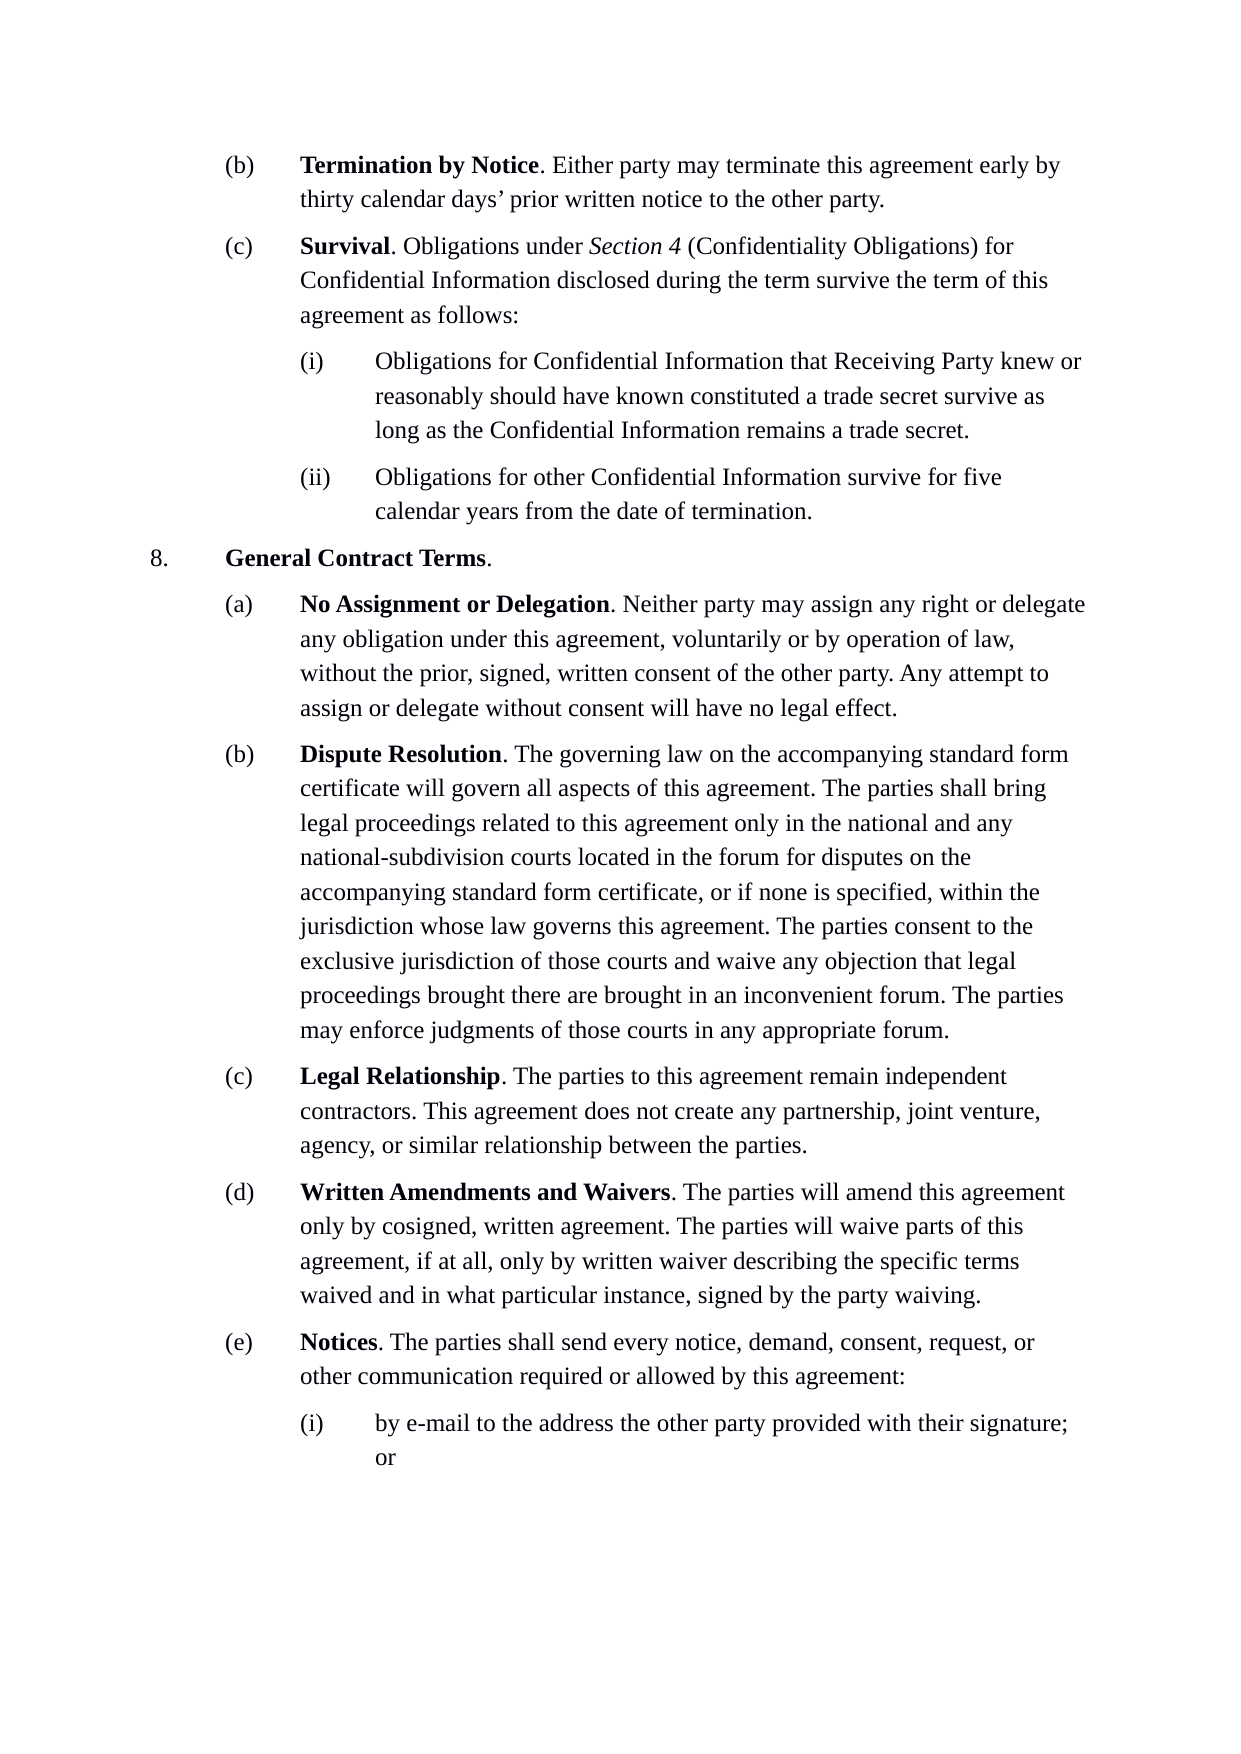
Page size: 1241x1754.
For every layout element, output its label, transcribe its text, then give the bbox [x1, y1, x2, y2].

text (c) Legal Relationship. The parties to this agreement remain independent contractors. This agreement does not create any partnership, joint venture, agency, or similar relationship between the parties. [225, 1061, 1090, 1159]
text (d) Written Amendments and Waivers. The parties will amend this agreement only by cosigned, written agreement. The parties will waive parts of this agreement, if at all, only by written waiver describing the specific terms waived and in what particular instance, signed by the party waiving. [225, 1177, 1090, 1309]
text (i) by e-mail to the address the other party provided with their signature; or [300, 1408, 1090, 1471]
text (e) Notices. The parties shall send every notice, demand, consent, request, or other communication required or allowed by this agreement: [225, 1327, 1090, 1390]
text 8. General Contract Terms. [150, 543, 1090, 571]
text (b) Termination by Notice. Either party may terminate this agreement early by thirty calendar days’ prior written notice to the other party. [225, 150, 1090, 213]
text (i) Obligations for Confidential Information that Receiving Party knew or reasonably should have known constituted a trade secret survive as long as the Confidential Information remains a trade secret. [300, 346, 1090, 444]
text (ii) Obligations for other Confidential Information survive for five calendar years from the date of termination. [300, 462, 1090, 525]
text (c) Survival. Obligations under Section 4 (Confidentiality Obligations) for Confidential Information disclosed during the term survive the term of this agreement as follows: [225, 231, 1090, 329]
text (a) No Assignment or Delegation. Neither party may assign any right or delegate any obligation under this agreement, voluntarily or by operation of law, without the prior, signed, written consent of the other party. Any attempt to assign or delegate without consent will have no legal effect. [225, 589, 1090, 721]
text (b) Dispute Resolution. The governing law on the accompanying standard form certificate will govern all aspects of this agreement. The parties shall bring legal proceedings related to this agreement only in the national and any national-subdivision courts located in the forum for disputes on the accompanying standard form certificate, or if none is specified, within the jurisdiction whose law governs this agreement. The parties consent to the exclusive jurisdiction of those courts and waive any objection that legal proceedings brought there are brought in an inconvenient forum. The parties may enforce judgments of those courts in any appropriate forum. [225, 739, 1090, 1044]
